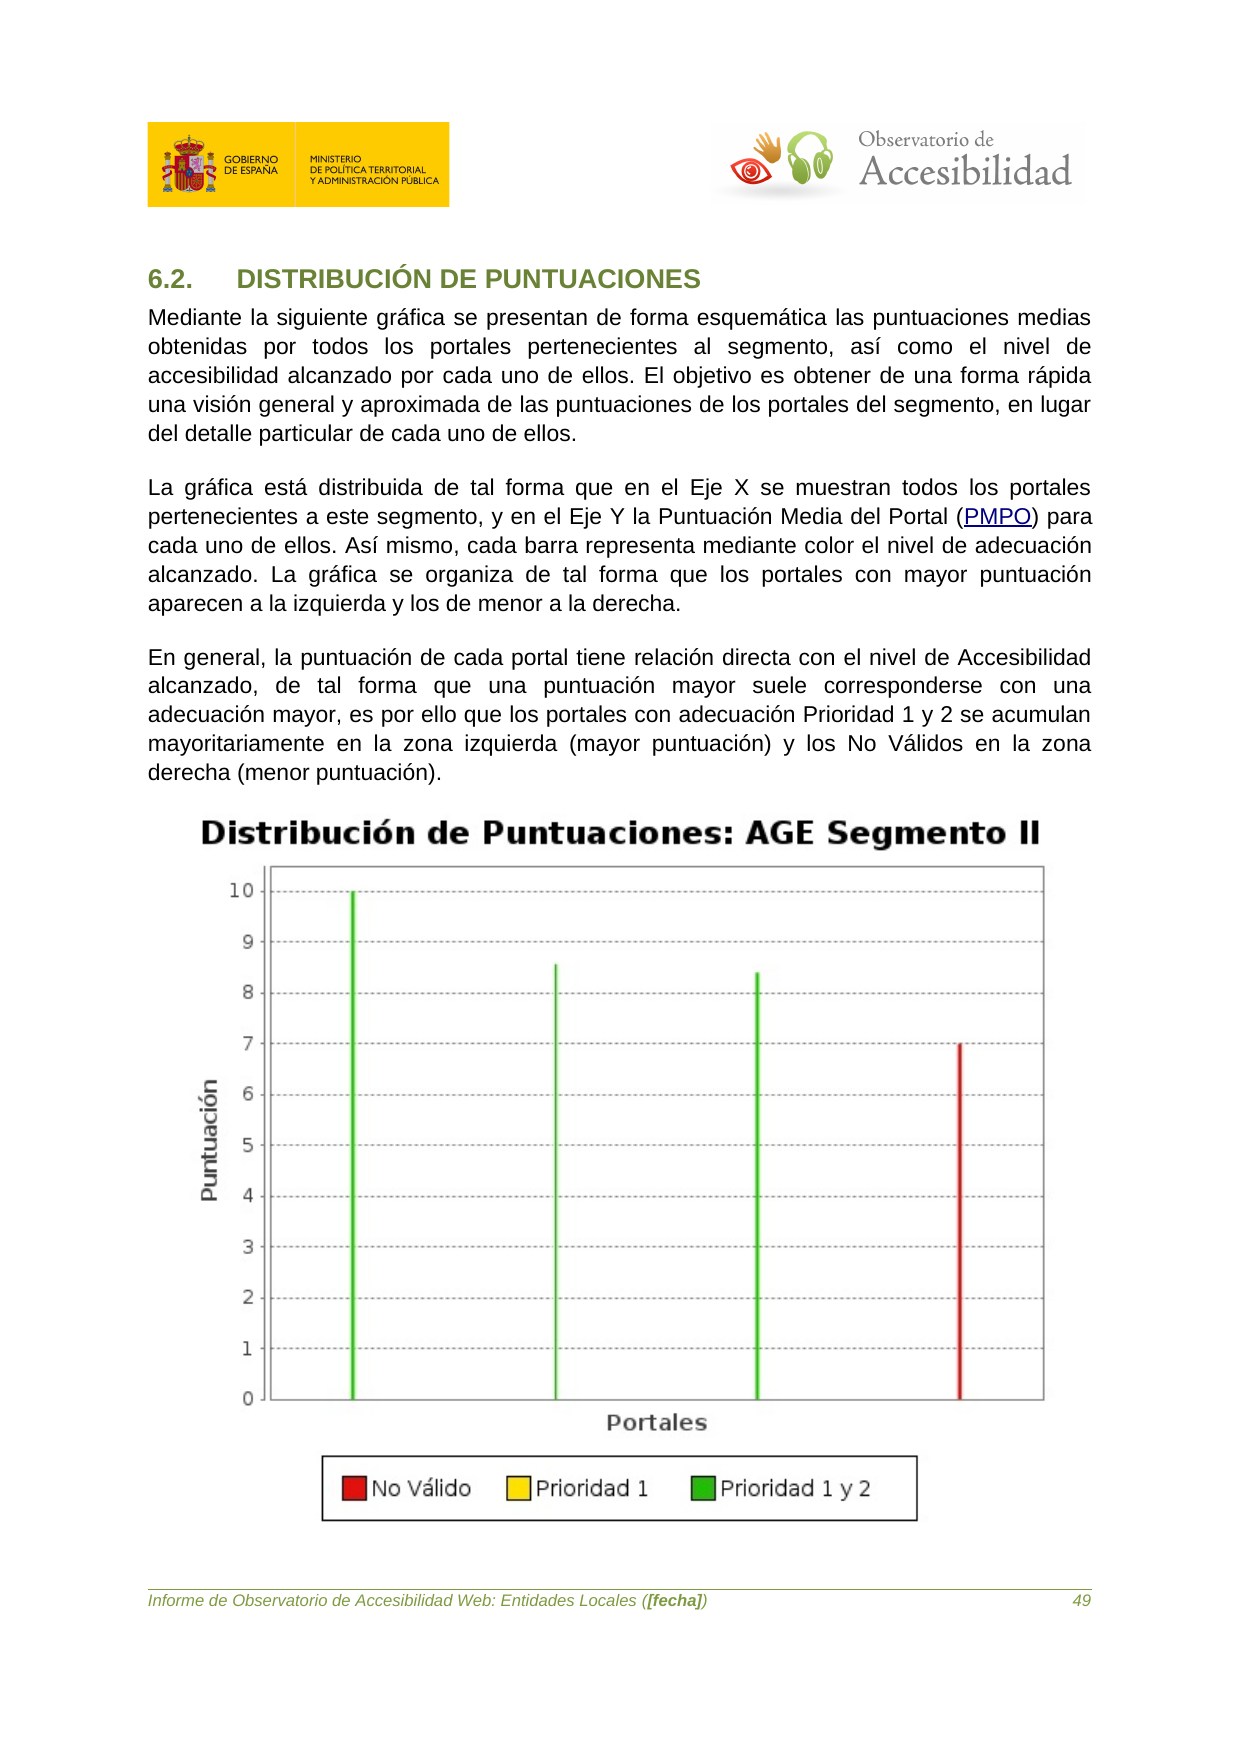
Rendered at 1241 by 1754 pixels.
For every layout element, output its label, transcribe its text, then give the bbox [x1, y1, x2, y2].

text En general, la puntuación de cada portal tiene relación directa con el nivel de Accesibilidad alcanzado, de tal forma que una puntuación mayor suele corresponderse con una adecuación mayor, es por ello que los portales con adecuación Prioridad 1 y 2 se acumulan mayoritariamente en la zona izquierda (mayor puntuación) y los No Válidos en la zona derecha (menor puntuación). [148, 643, 1092, 786]
text Mediante la siguiente gráfica se presentan de forma esquemática las puntuaciones medias obtenidas por todos los portales pertenecientes al segmento, así como el nivel de accesibilidad alcanzado por cada uno de ellos. El objetivo es obtener de una forma rápida una visión general y aproximada de las puntuaciones de los portales del segmento, en lugar del detalle particular de cada uno de ellos. [148, 304, 1092, 446]
list Distribución de puntuaciones [148, 263, 1092, 294]
text La gráfica está distribuida de tal forma que en el Eje X se muestran todos los portales pertenecientes a este segmento, y en el Eje Y la Puntuación Media del Portal (PMPO) para cada uno de ellos. Así mismo, cada barra representa mediante color el nivel de adecuación alcanzado. La gráfica se organiza de tal forma que los portales con mayor puntuación aparecen a la izquierda y los de menor a la derecha. [148, 474, 1092, 616]
